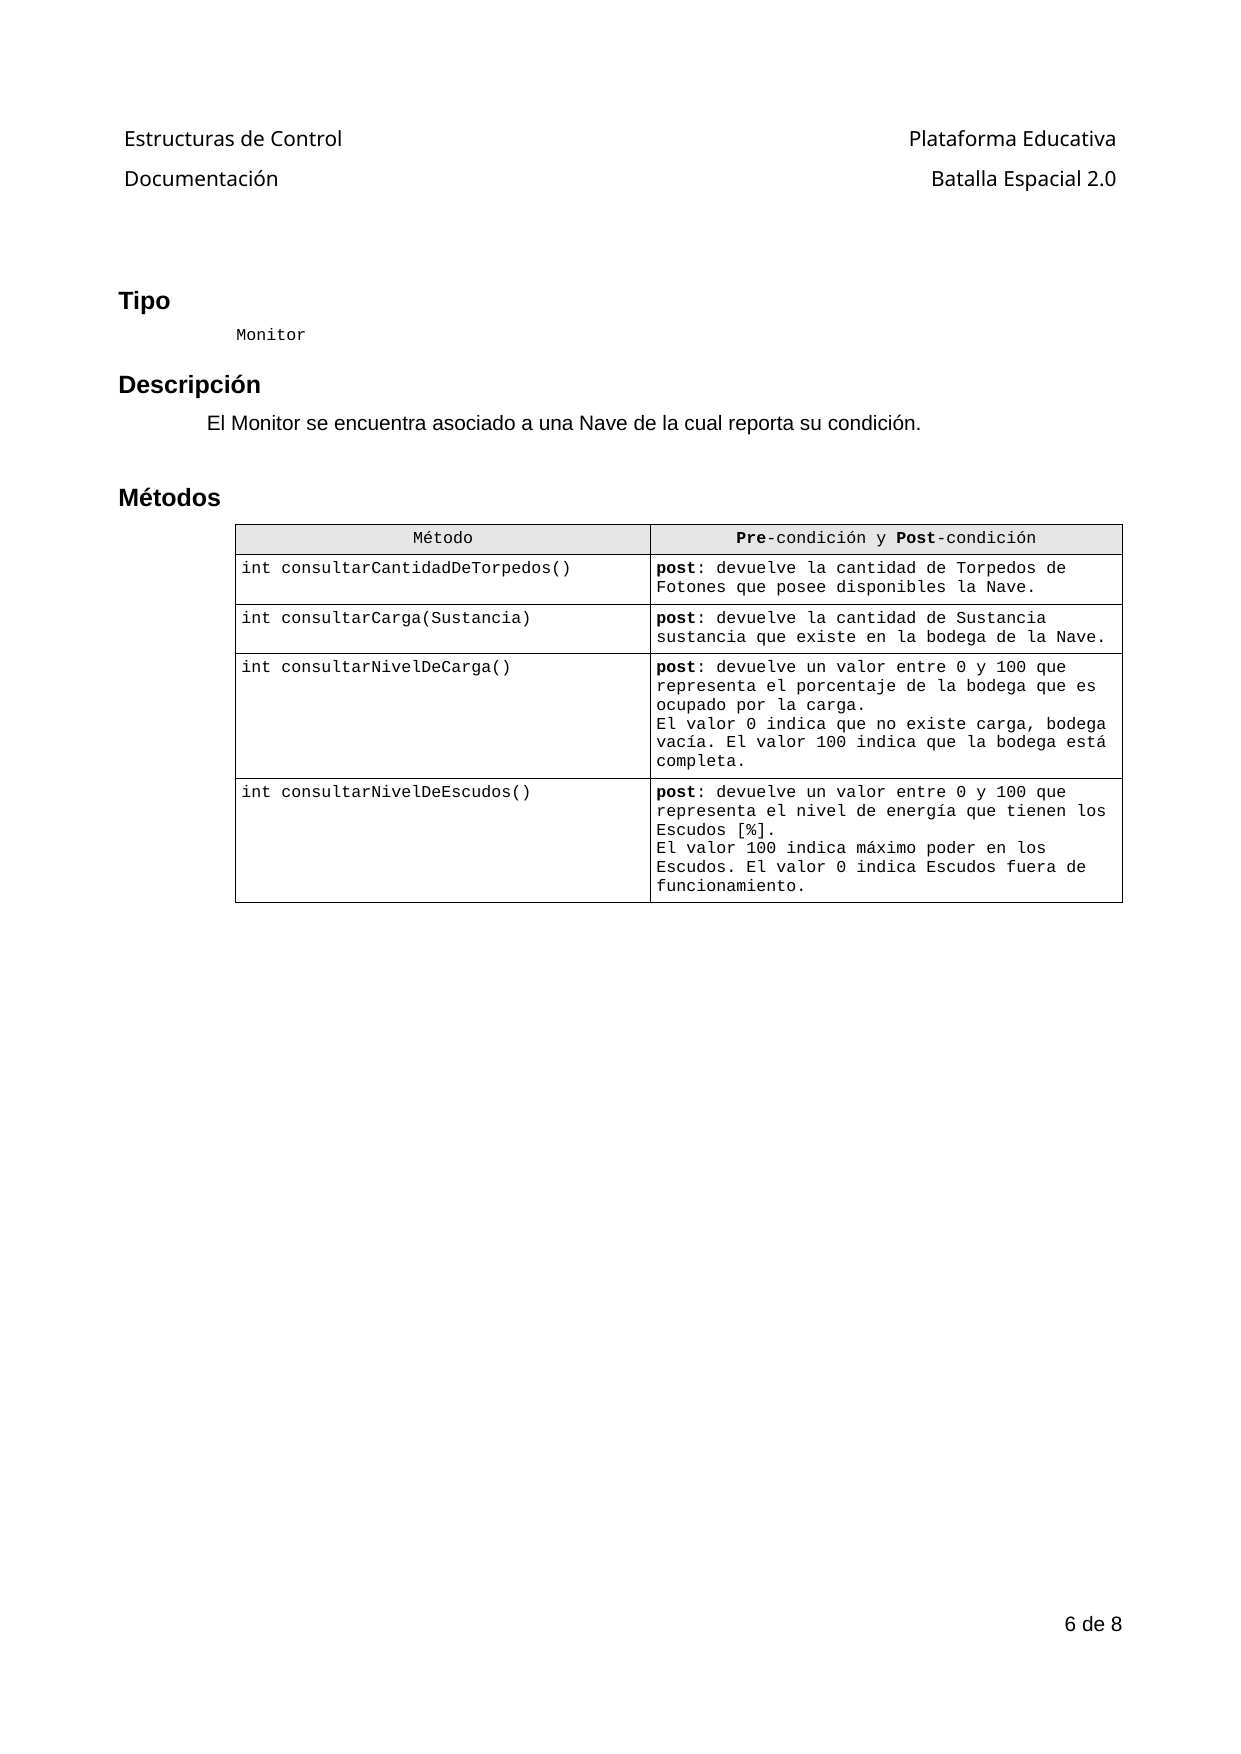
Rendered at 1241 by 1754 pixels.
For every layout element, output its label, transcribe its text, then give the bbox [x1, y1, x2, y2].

text Monitor [236, 327, 1122, 346]
subtitle Métodos [118, 483, 1122, 511]
table_header Pre-condición y Post-condición [651, 525, 1122, 554]
table_cell post: devuelve un valor entre 0 y 100 que representa el nivel de energía que tienen los Escudos [%]. El valor 100 indica máximo poder en los Escudos. El valor 0 indica Escudos fuera de funcionamiento. [651, 779, 1122, 902]
table_cell int consultarNivelDeEscudos() [236, 779, 650, 902]
text El Monitor se encuentra asociado a una Nave de la cual reporta su condición. [118, 411, 1122, 434]
table_cell int consultarCarga(Sustancia) [236, 605, 650, 653]
table_cell int consultarNivelDeCarga() [236, 654, 650, 777]
table_cell int consultarCantidadDeTorpedos() [236, 555, 650, 603]
table_cell post: devuelve la cantidad de Sustancia sustancia que existe en la bodega de la Nave. [651, 605, 1122, 653]
table_cell post: devuelve un valor entre 0 y 100 que representa el porcentaje de la bodega que es ocupado por la carga. El valor 0 indica que no existe carga, bodega vacía. El valor 100 indica que la bodega está completa. [651, 654, 1122, 777]
subtitle Descripción [118, 371, 1122, 399]
table_header Método [236, 525, 650, 554]
subtitle Tipo [118, 286, 1122, 314]
table_cell post: devuelve la cantidad de Torpedos de Fotones que posee disponibles la Nave. [651, 555, 1122, 603]
